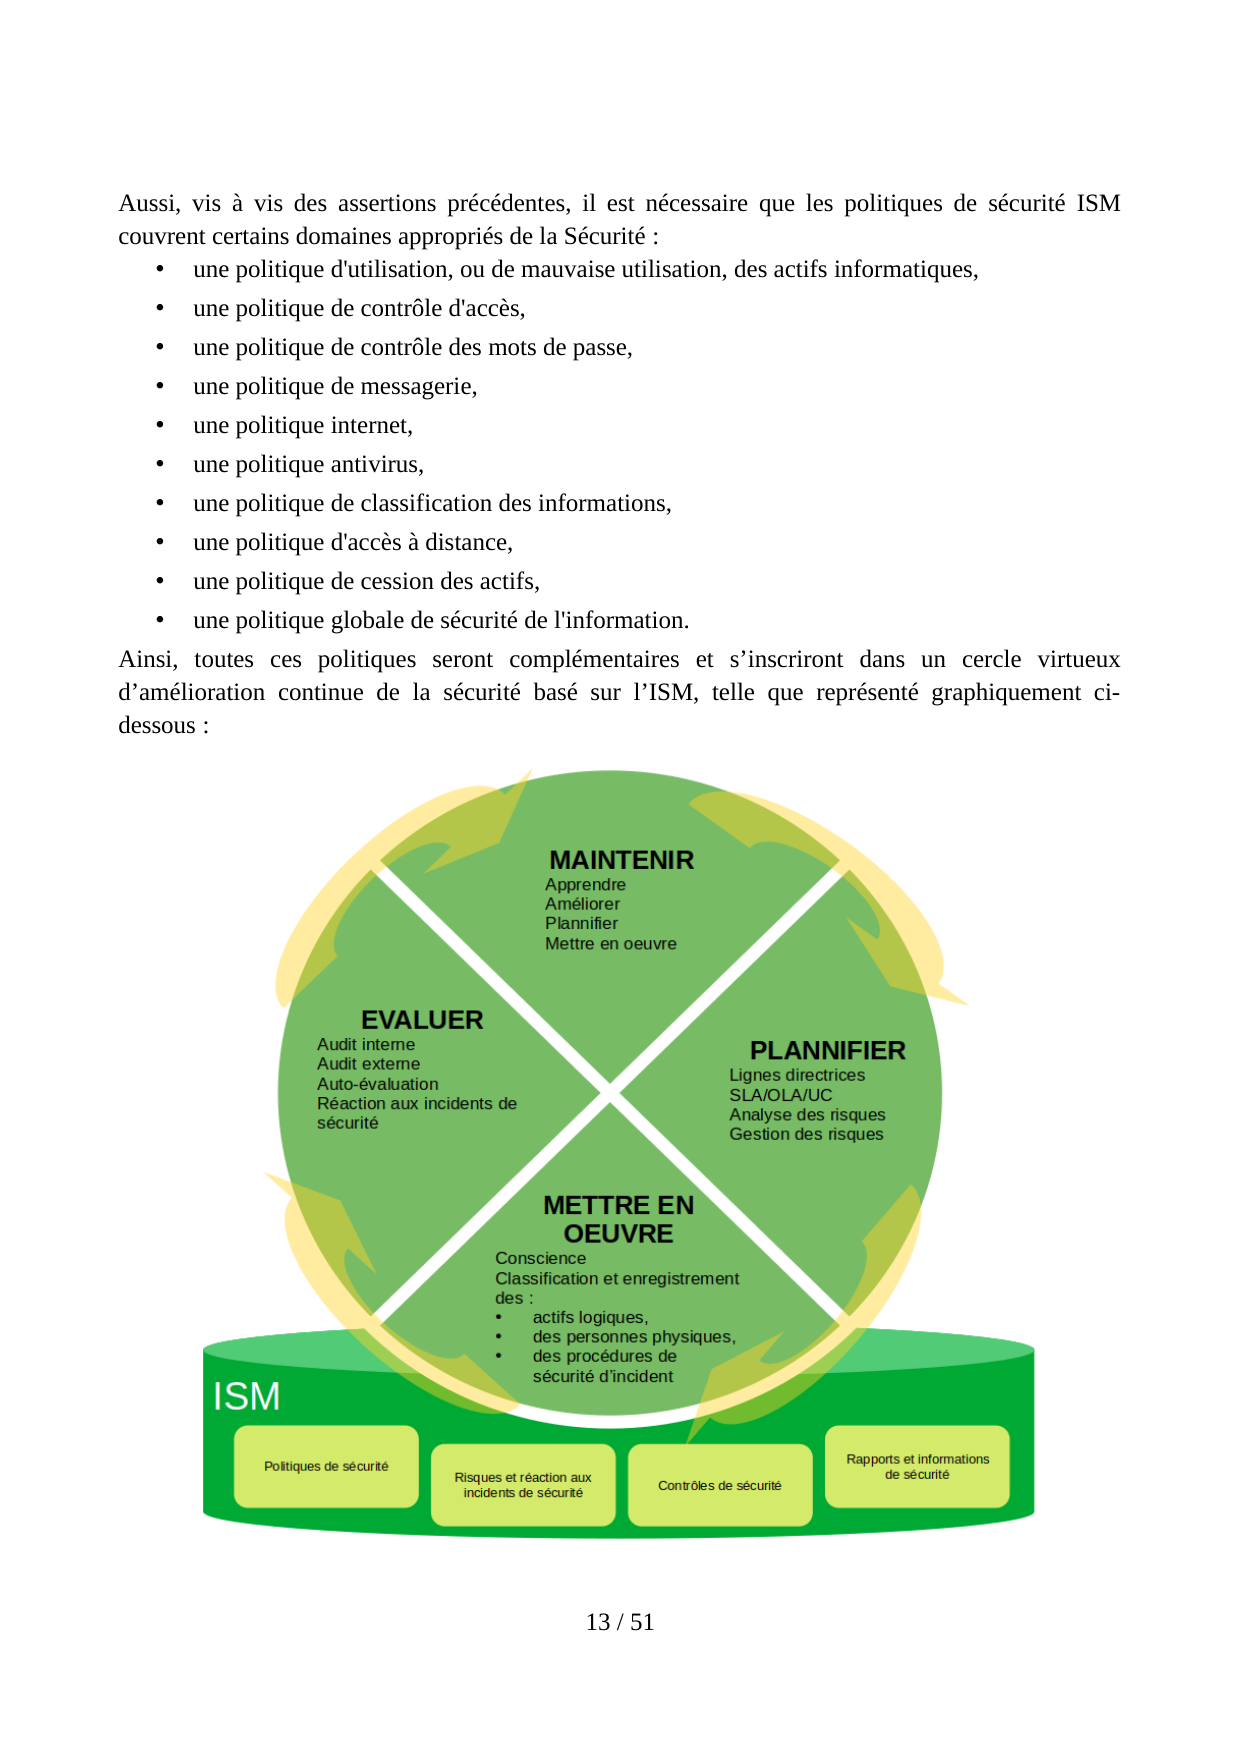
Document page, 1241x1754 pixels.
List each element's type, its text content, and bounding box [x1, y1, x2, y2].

list une politique internet, [156, 410, 1122, 439]
list une politique de classification des informations, [156, 488, 1122, 517]
text Aussi, vis à vis des assertions précédentes, il est nécessaire que les politiques de sécurité ISM couvrent certains domaines appropriés de la Sécurité : [118, 188, 1122, 250]
list une politique de messagerie, [156, 371, 1122, 400]
text Ainsi, toutes ces politiques seront complémentaires et s’inscriront dans un cercle virtueux d’amélioration continue de la sécurité basé sur l’ISM, telle que représenté graphiquement ci-dessous : [118, 644, 1122, 738]
list une politique antivirus, [156, 449, 1122, 478]
list une politique d'utilisation, ou de mauvaise utilisation, des actifs informatiques, [156, 254, 1122, 283]
list une politique globale de sécurité de l'information. [156, 605, 1122, 633]
list une politique de contrôle d'accès, [156, 293, 1122, 322]
list une politique de contrôle des mots de passe, [156, 332, 1122, 361]
list une politique de cession des actifs, [156, 566, 1122, 594]
picture [197, 760, 1043, 1542]
list une politique d'accès à distance, [156, 527, 1122, 556]
